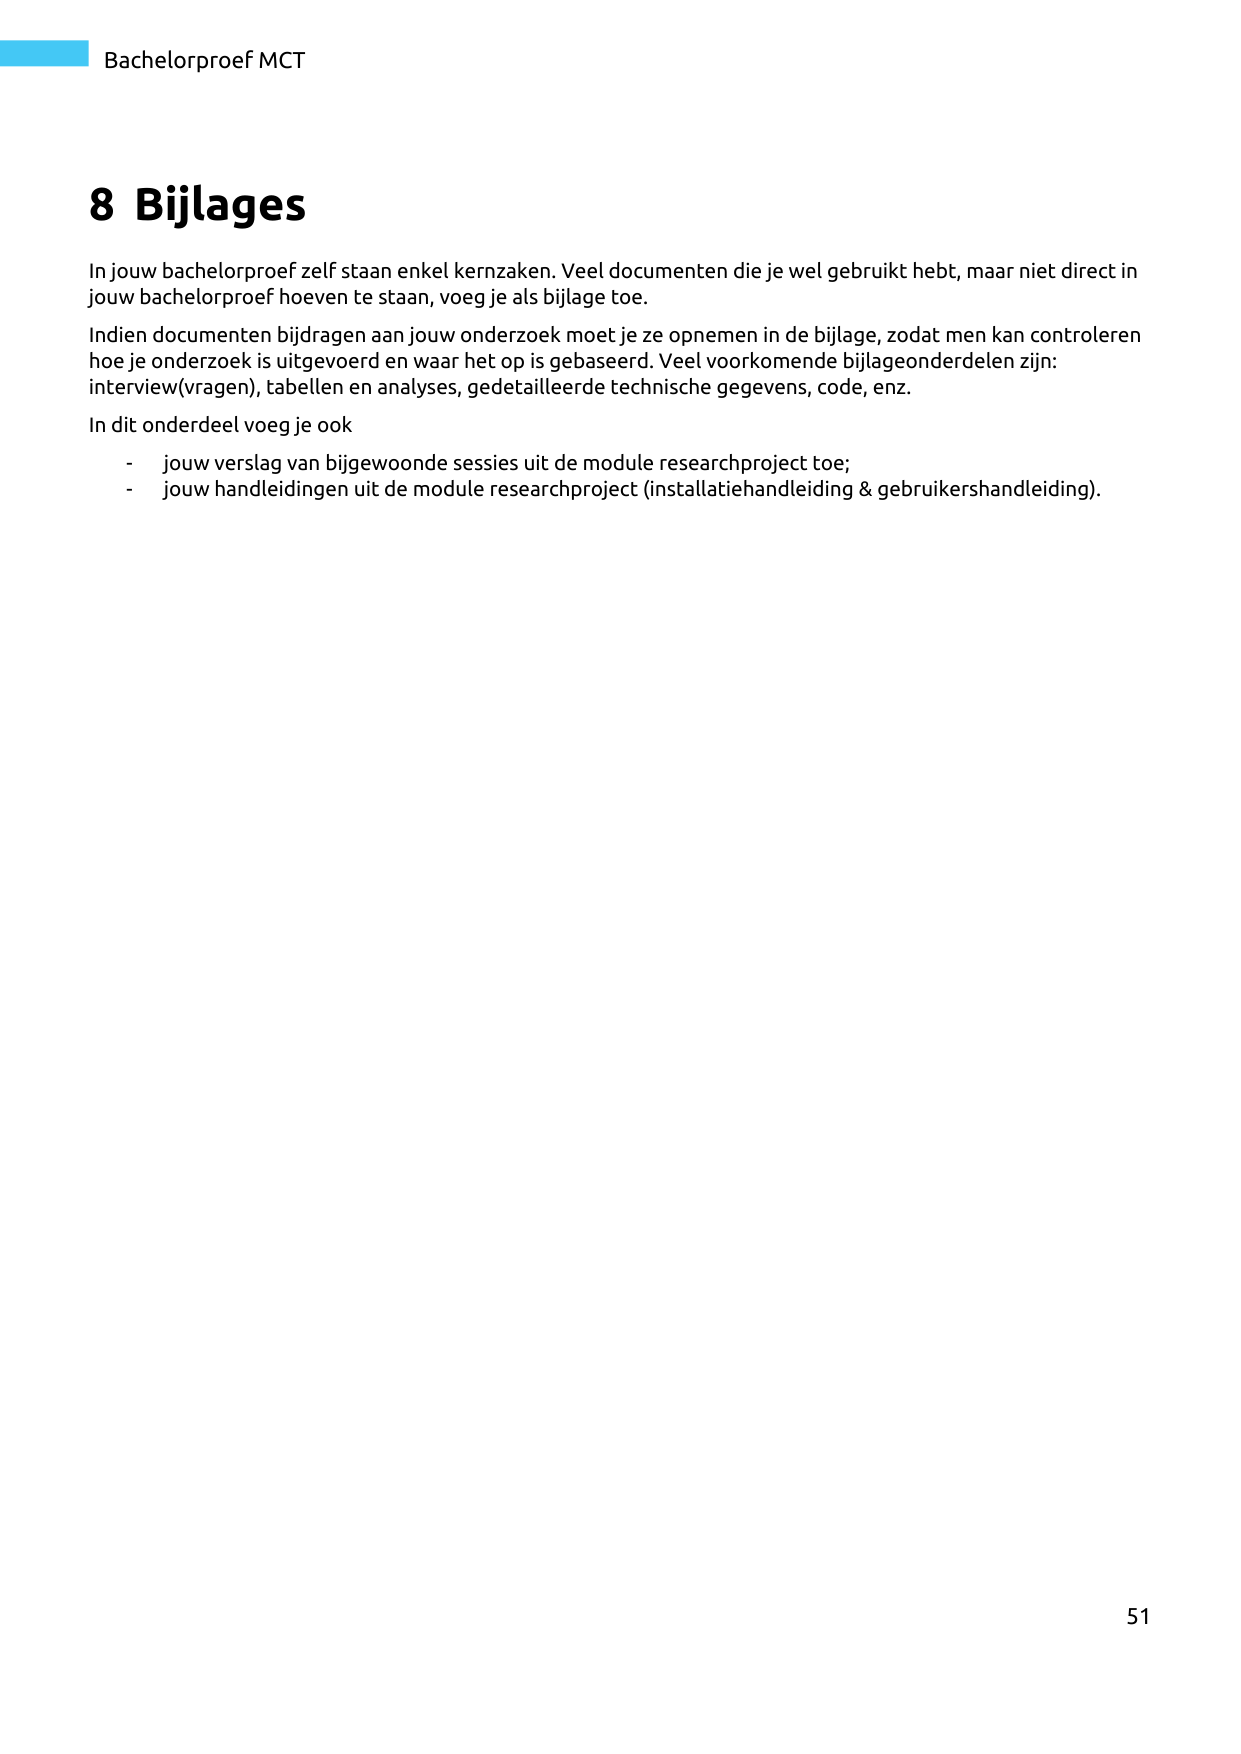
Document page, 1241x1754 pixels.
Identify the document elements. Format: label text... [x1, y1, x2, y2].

list jouw verslag van bijgewoonde sessies uit de module researchproject toe; [126, 451, 1152, 475]
text In jouw bachelorproef zelf staan enkel kernzaken. Veel documenten die je wel gebruikt hebt, maar niet direct in jouw bachelorproef hoeven te staan, voeg je als bijlage toe. [89, 258, 1152, 308]
subtitle Bijlages [89, 177, 1152, 229]
text In dit onderdeel voeg je ook [89, 412, 1152, 436]
list jouw handleidingen uit de module researchproject (installatiehandleiding & gebruikershandleiding). [126, 477, 1152, 501]
text Indien documenten bijdragen aan jouw onderzoek moet je ze opnemen in de bijlage, zodat men kan controleren hoe je onderzoek is uitgevoerd en waar het op is gebaseerd. Veel voorkomende bijlageonderdelen zijn: interview(vragen), tabellen en analyses, gedetailleerde technische gegevens, code, enz. [89, 322, 1152, 398]
